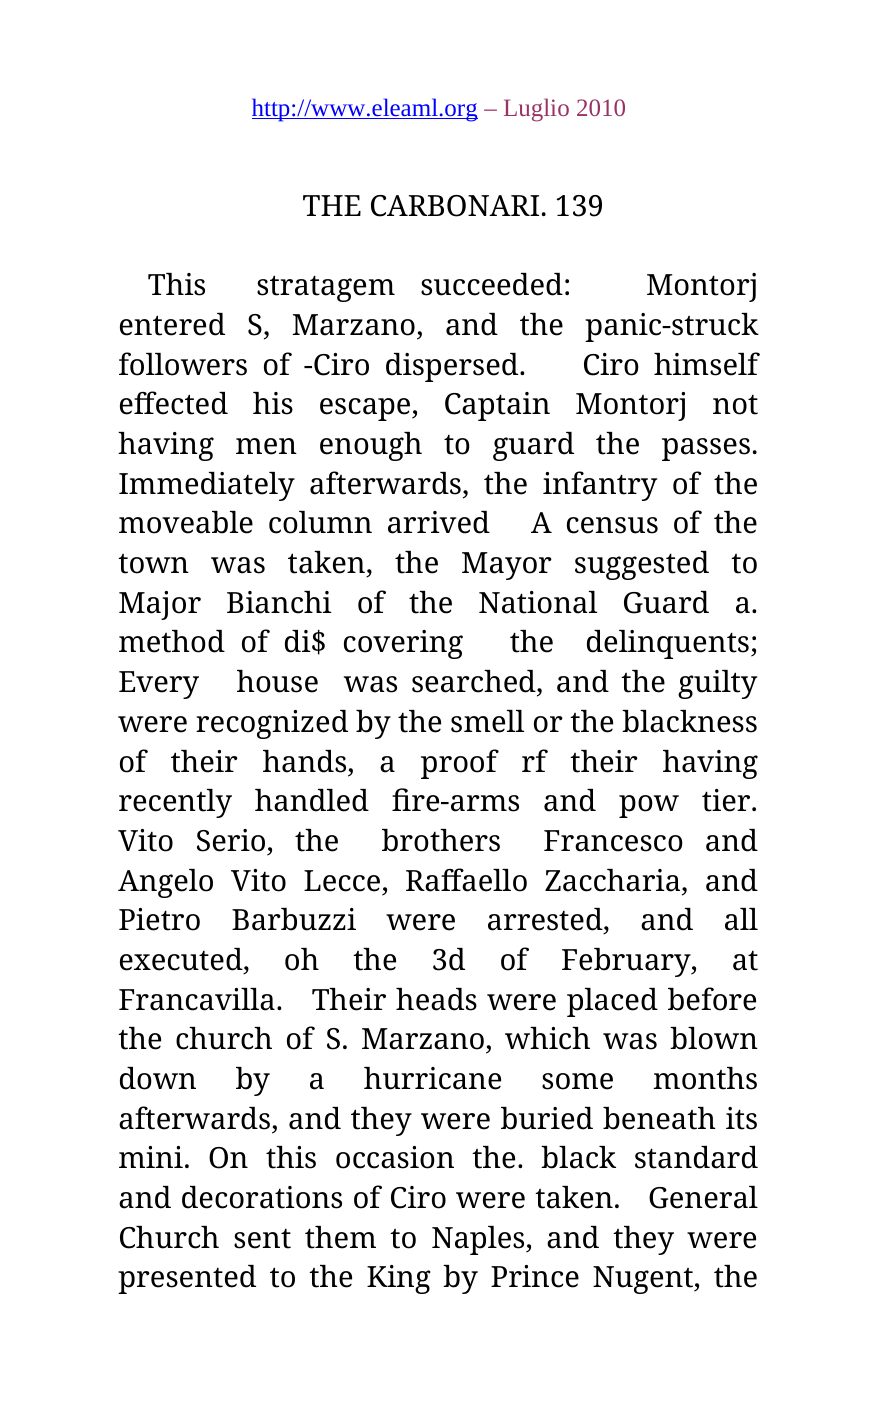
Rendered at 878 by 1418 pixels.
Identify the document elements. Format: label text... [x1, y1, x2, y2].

text THE CARBONARI. 139 [118, 185, 759, 225]
text This stratagem succeeded: Montorj entered S, Marzano, and the panic-struck followers of -Ciro dispersed. Ciro himself effected his escape, Captain Montorj not having men enough to guard the passes. Immediately afterwards, the infantry of the moveable column arrived A census of the town was taken, the Mayor suggested to Major Bianchi of the National Guard a. method of di$ covering the delinquents; Every house was searched, and the guilty were recognized by the smell or the blackness of their hands, a proof rf their having recently handled fire-arms and pow tier. Vito Serio, the brothers Francesco and Angelo Vito Lecce, Raffaello Zaccharia, and Pietro Barbuzzi were arrested, and all executed, oh the 3d of February, at Francavilla. Their heads were placed before the church of S. Marzano, which was blown down by a hurricane some months afterwards, and they were buried beneath its mini. On this occasion the. black standard and decorations of Ciro were taken. General Church sent them to Naples, and they were presented to the King by Prince Nugent, the [118, 264, 759, 1296]
